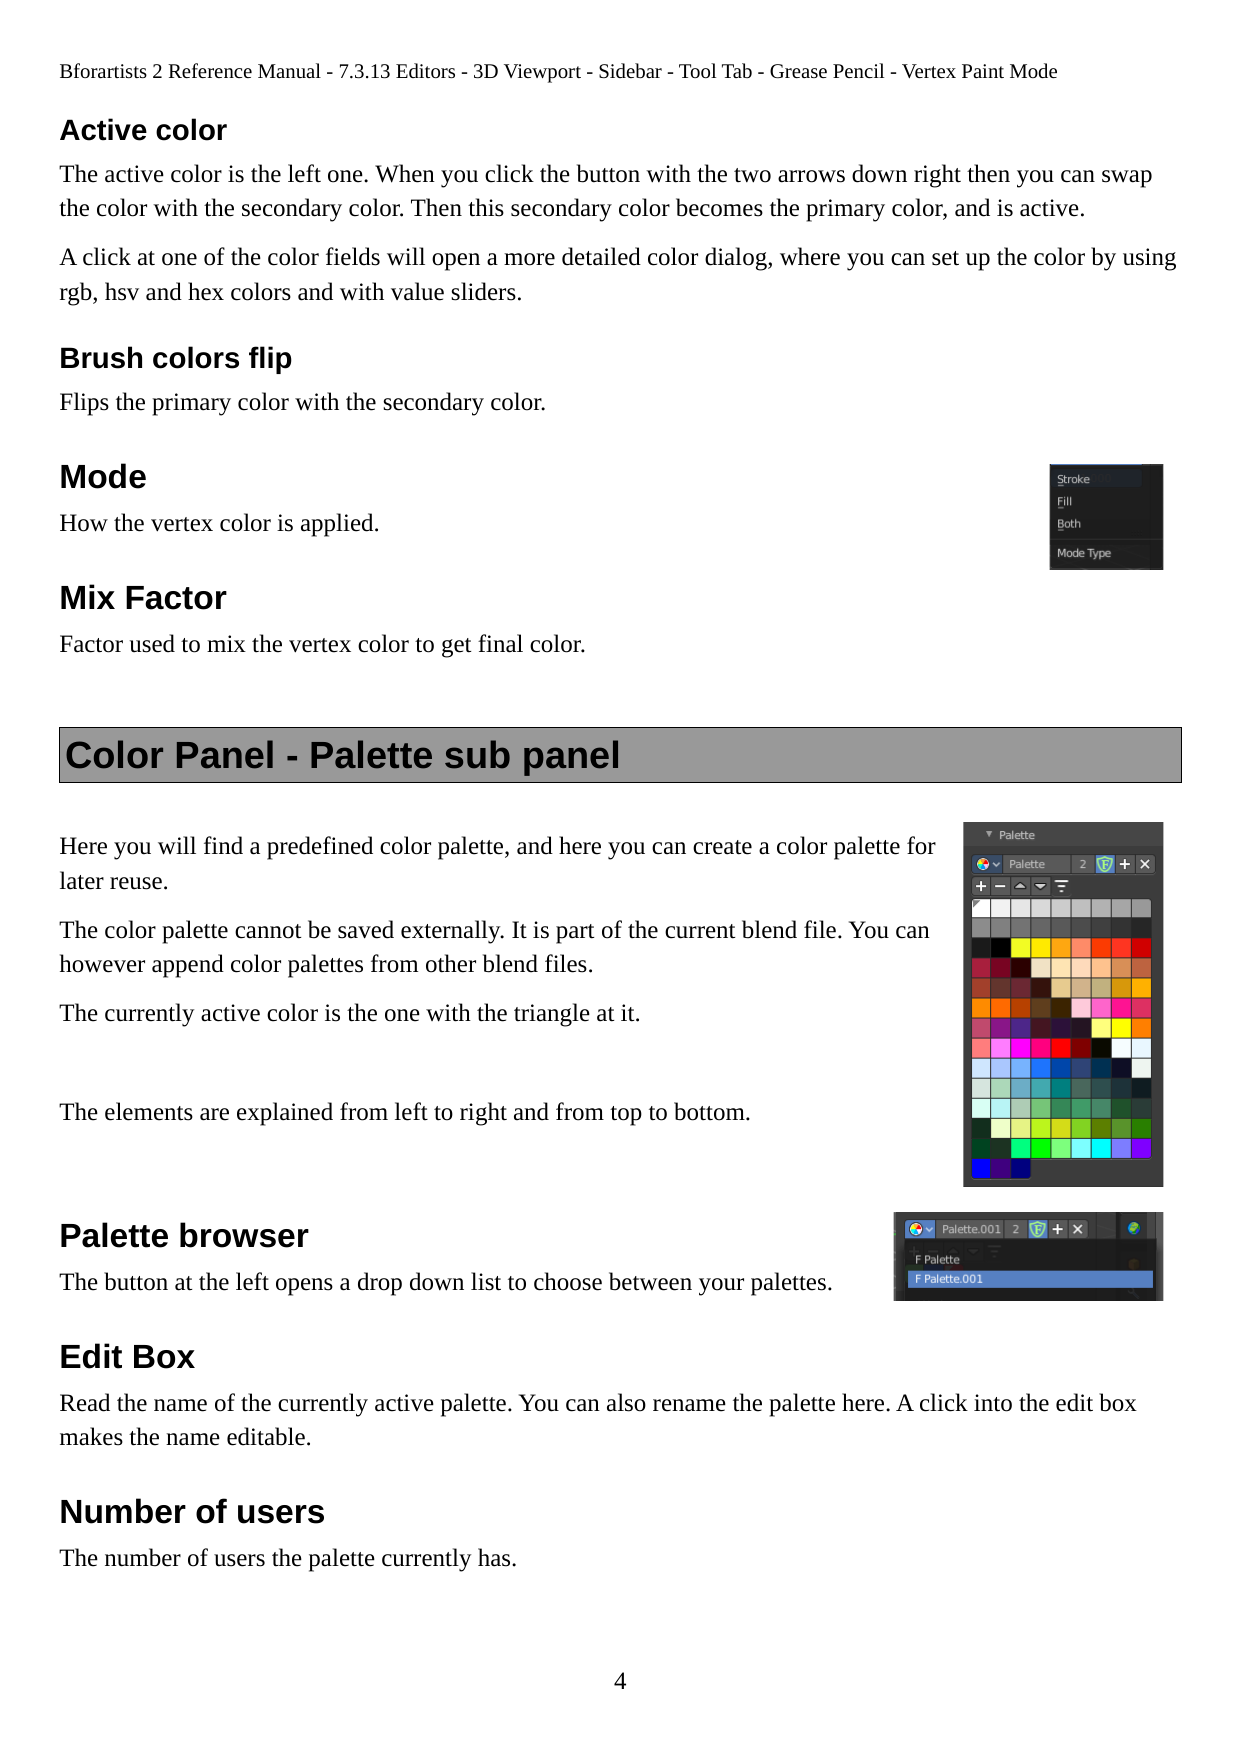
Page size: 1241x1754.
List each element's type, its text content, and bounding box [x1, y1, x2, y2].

subtitle Edit Box [59, 1337, 1181, 1375]
text The button at the left opens a drop down list to choose between your palettes. [59, 1267, 893, 1295]
text Flips the primary color with the secondary color. [59, 387, 1181, 416]
text The number of users the palette currently has. [59, 1543, 1181, 1572]
table_header Color Panel - Palette sub panel [60, 728, 1181, 782]
subtitle Palette browser [59, 1216, 893, 1254]
subtitle Number of users [59, 1492, 1181, 1531]
subtitle [1164, 1216, 1181, 1254]
subtitle Mode [59, 457, 1181, 495]
text The currently active color is the one with the triangle at it. [59, 998, 963, 1027]
text Here you will find a predefined color palette, and here you can create a color palette for later reuse. [59, 831, 963, 894]
text The elements are explained from left to right and from top to bottom. [59, 1097, 963, 1125]
text Read the name of the currently active palette. You can also rename the palette here. A click into the edit box makes the name editable. [59, 1388, 1181, 1451]
picture [1049, 464, 1164, 570]
subtitle Brush colors flip [59, 341, 1181, 374]
text A click at one of the color fields will open a more detailed color dialog, where you can set up the color by using rgb, hsv and hex colors and with value sliders. [59, 242, 1181, 306]
text The color palette cannot be saved externally. It is part of the current blend file. You can however append color palettes from other blend files. [59, 915, 963, 978]
picture [893, 1212, 1164, 1301]
text The active color is the left one. When you click the button with the two arrows down right then you can swap the color with the secondary color. Then this secondary color becomes the primary color, and is active. [59, 159, 1181, 222]
picture [963, 822, 1164, 1187]
subtitle Mix Factor [59, 578, 1181, 616]
text Factor used to mix the vertex color to get final color. [59, 629, 1181, 658]
text How the vertex color is applied. [59, 508, 1049, 537]
subtitle Active color [59, 113, 1181, 146]
